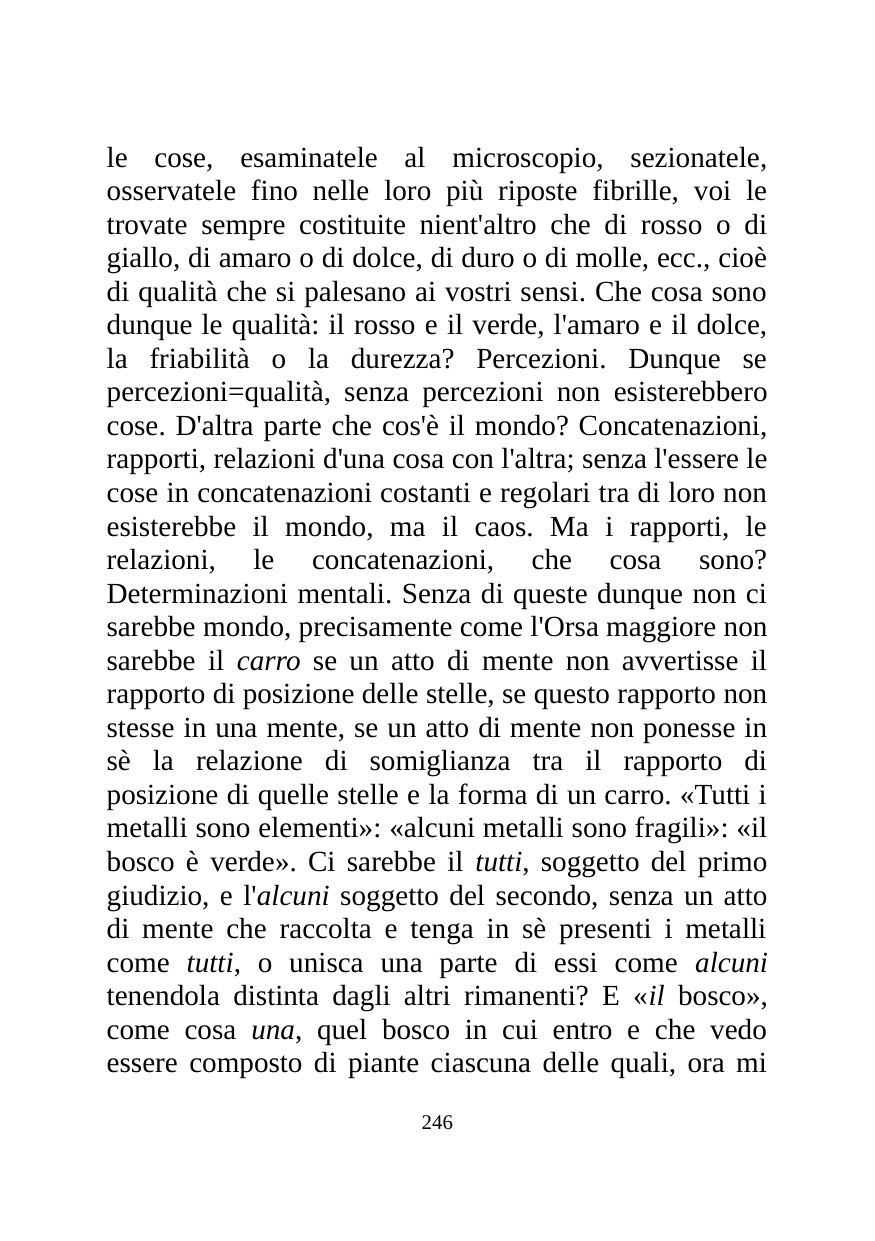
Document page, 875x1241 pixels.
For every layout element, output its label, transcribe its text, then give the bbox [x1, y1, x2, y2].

text le cose, esaminatele al microscopio, sezionatele, osservatele fino nelle loro più riposte fibrille, voi le trovate sempre costituite nient'altro che di rosso o di giallo, di amaro o di dolce, di duro o di molle, ecc., cioè di qualità che si palesano ai vostri sensi. Che cosa sono dunque le qualità: il rosso e il verde, l'amaro e il dolce, la friabilità o la durezza? Percezioni. Dunque se percezioni=qualità, senza percezioni non esisterebbero cose. D'altra parte che cos'è il mondo? Concatenazioni, rapporti, relazioni d'una cosa con l'altra; senza l'essere le cose in concatenazioni costanti e regolari tra di loro non esisterebbe il mondo, ma il caos. Ma i rapporti, le relazioni, le concatenazioni, che cosa sono? Determinazioni mentali. Senza di queste dunque non ci sarebbe mondo, precisamente come l'Orsa maggiore non sarebbe il carro se un atto di mente non avvertisse il rapporto di posizione delle stelle, se questo rapporto non stesse in una mente, se un atto di mente non ponesse in sè la relazione di somiglianza tra il rapporto di posizione di quelle stelle e la forma di un carro. «Tutti i metalli sono elementi»: «alcuni metalli sono fragili»: «il bosco è verde». Ci sarebbe il tutti, soggetto del primo giudizio, e l'alcuni soggetto del secondo, senza un atto di mente che raccolta e tenga in sè presenti i metalli come tutti, o unisca una parte di essi come alcuni tenendola distinta dagli altri rimanenti? E «il bosco», come cosa una, quel bosco in cui entro e che vedo essere composto di piante ciascuna delle quali, ora mi [106, 140, 768, 1079]
